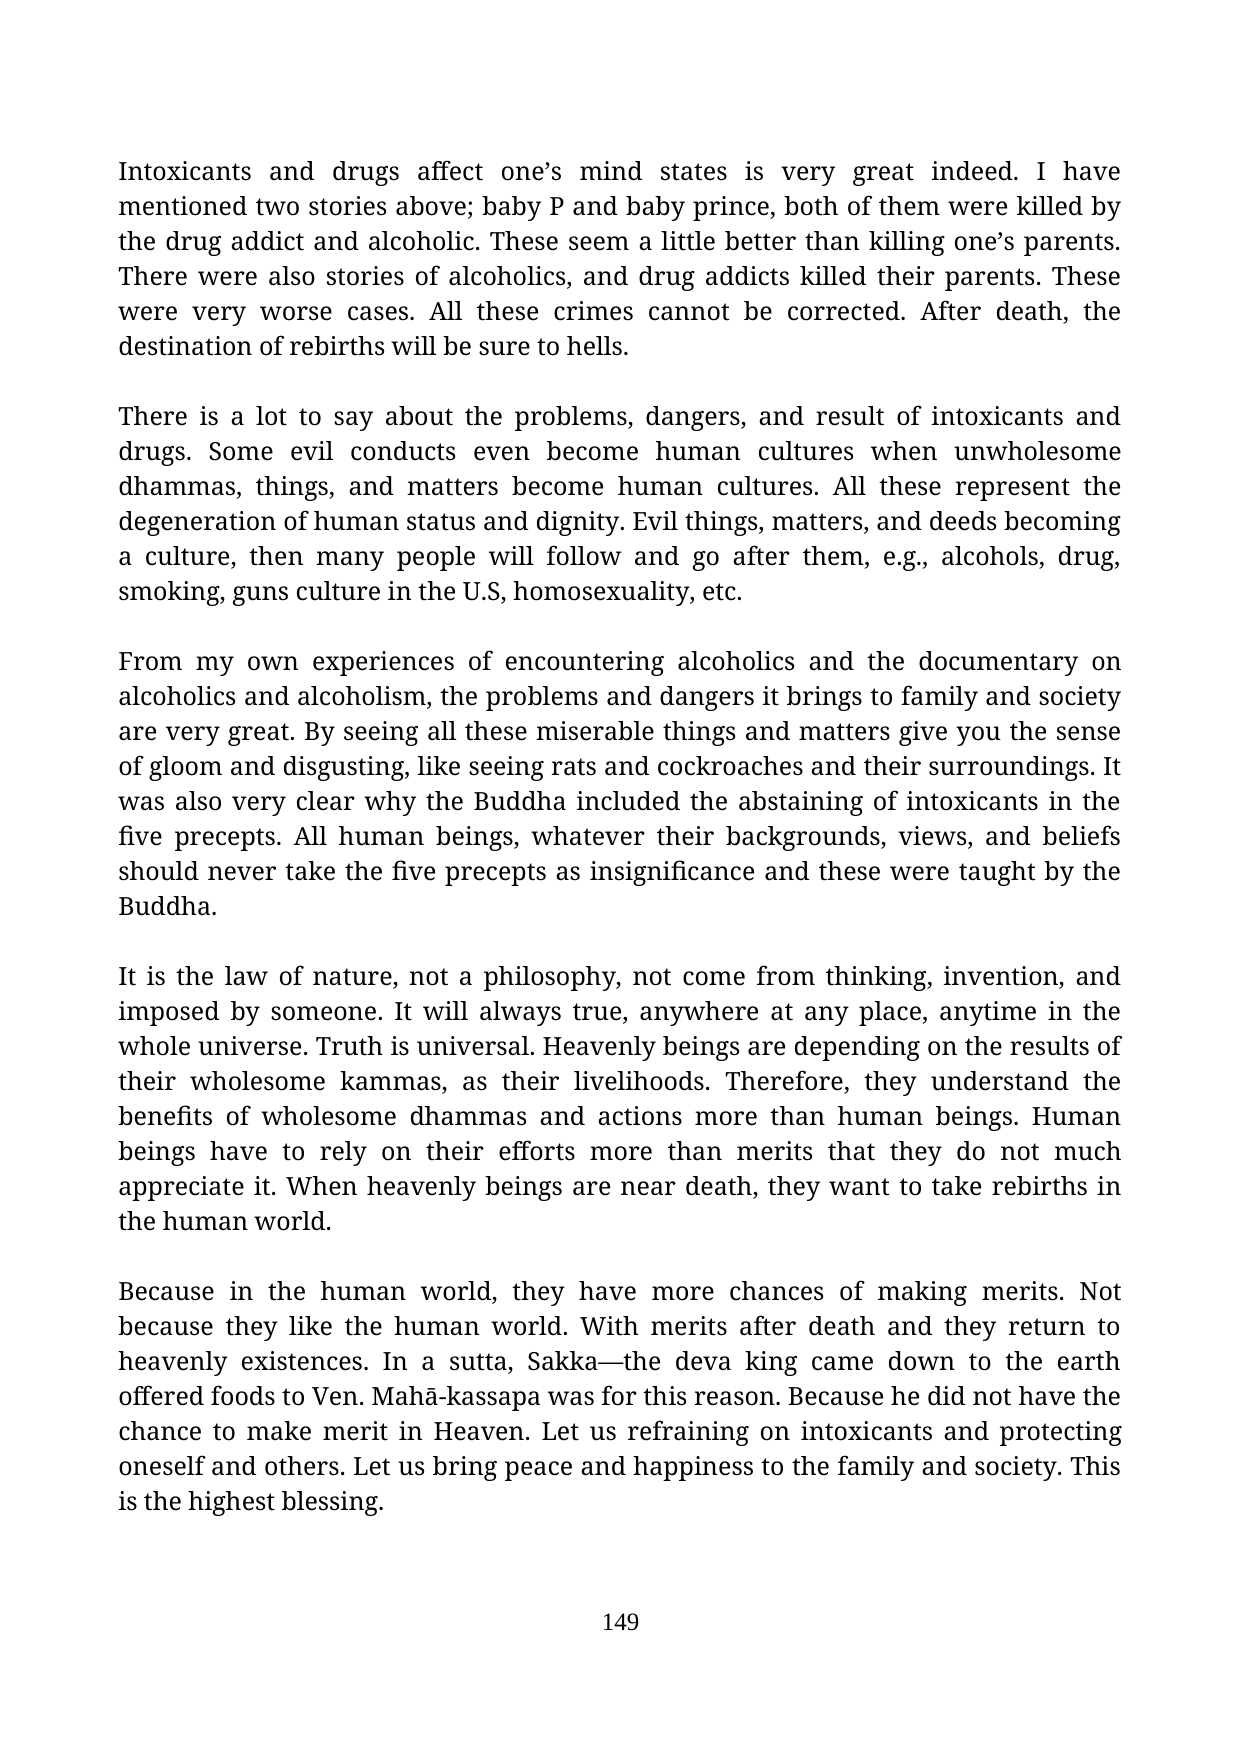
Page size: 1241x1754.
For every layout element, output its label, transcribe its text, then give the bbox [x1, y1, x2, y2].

text Intoxicants and drugs affect one’s mind states is very great indeed. I have mentioned two stories above; baby P and baby prince, both of them were killed by the drug addict and alcoholic. These seem a little better than killing one’s parents. There were also stories of alcoholics, and drug addicts killed their parents. These were very worse cases. All these crimes cannot be corrected. After death, the destination of rebirths will be sure to hells. There is a lot to say about the problems, dangers, and result of intoxicants and drugs. Some evil conducts even become human cultures when unwholesome dhammas, things, and matters become human cultures. All these represent the degeneration of human status and dignity. Evil things, matters, and deeds becoming a culture, then many people will follow and go after them, e.g., alcohols, drug, smoking, guns culture in the U.S, homosexuality, etc. From my own experiences of encountering alcoholics and the documentary on alcoholics and alcoholism, the problems and dangers it brings to family and society are very great. By seeing all these miserable things and matters give you the sense of gloom and disgusting, like seeing rats and cockroaches and their surroundings. It was also very clear why the Buddha included the abstaining of intoxicants in the five precepts. All human beings, whatever their backgrounds, views, and beliefs should never take the five precepts as insignificance and these were taught by the Buddha. It is the law of nature, not a philosophy, not come from thinking, invention, and imposed by someone. It will always true, anywhere at any place, anytime in the whole universe. Truth is universal. Heavenly beings are depending on the results of their wholesome kammas, as their livelihoods. Therefore, they understand the benefits of wholesome dhammas and actions more than human beings. Human beings have to rely on their efforts more than merits that they do not much appreciate it. When heavenly beings are near death, they want to take rebirths in the human world. Because in the human world, they have more chances of making merits. Not because they like the human world. With merits after death and they return to heavenly existences. In a sutta, Sakka—the deva king came down to the earth offered foods to Ven. Mahā-kassapa was for this reason. Because he did not have the chance to make merit in Heaven. Let us refraining on intoxicants and protecting oneself and others. Let us bring peace and happiness to the family and society. This is the highest blessing. [118, 118, 1122, 1518]
